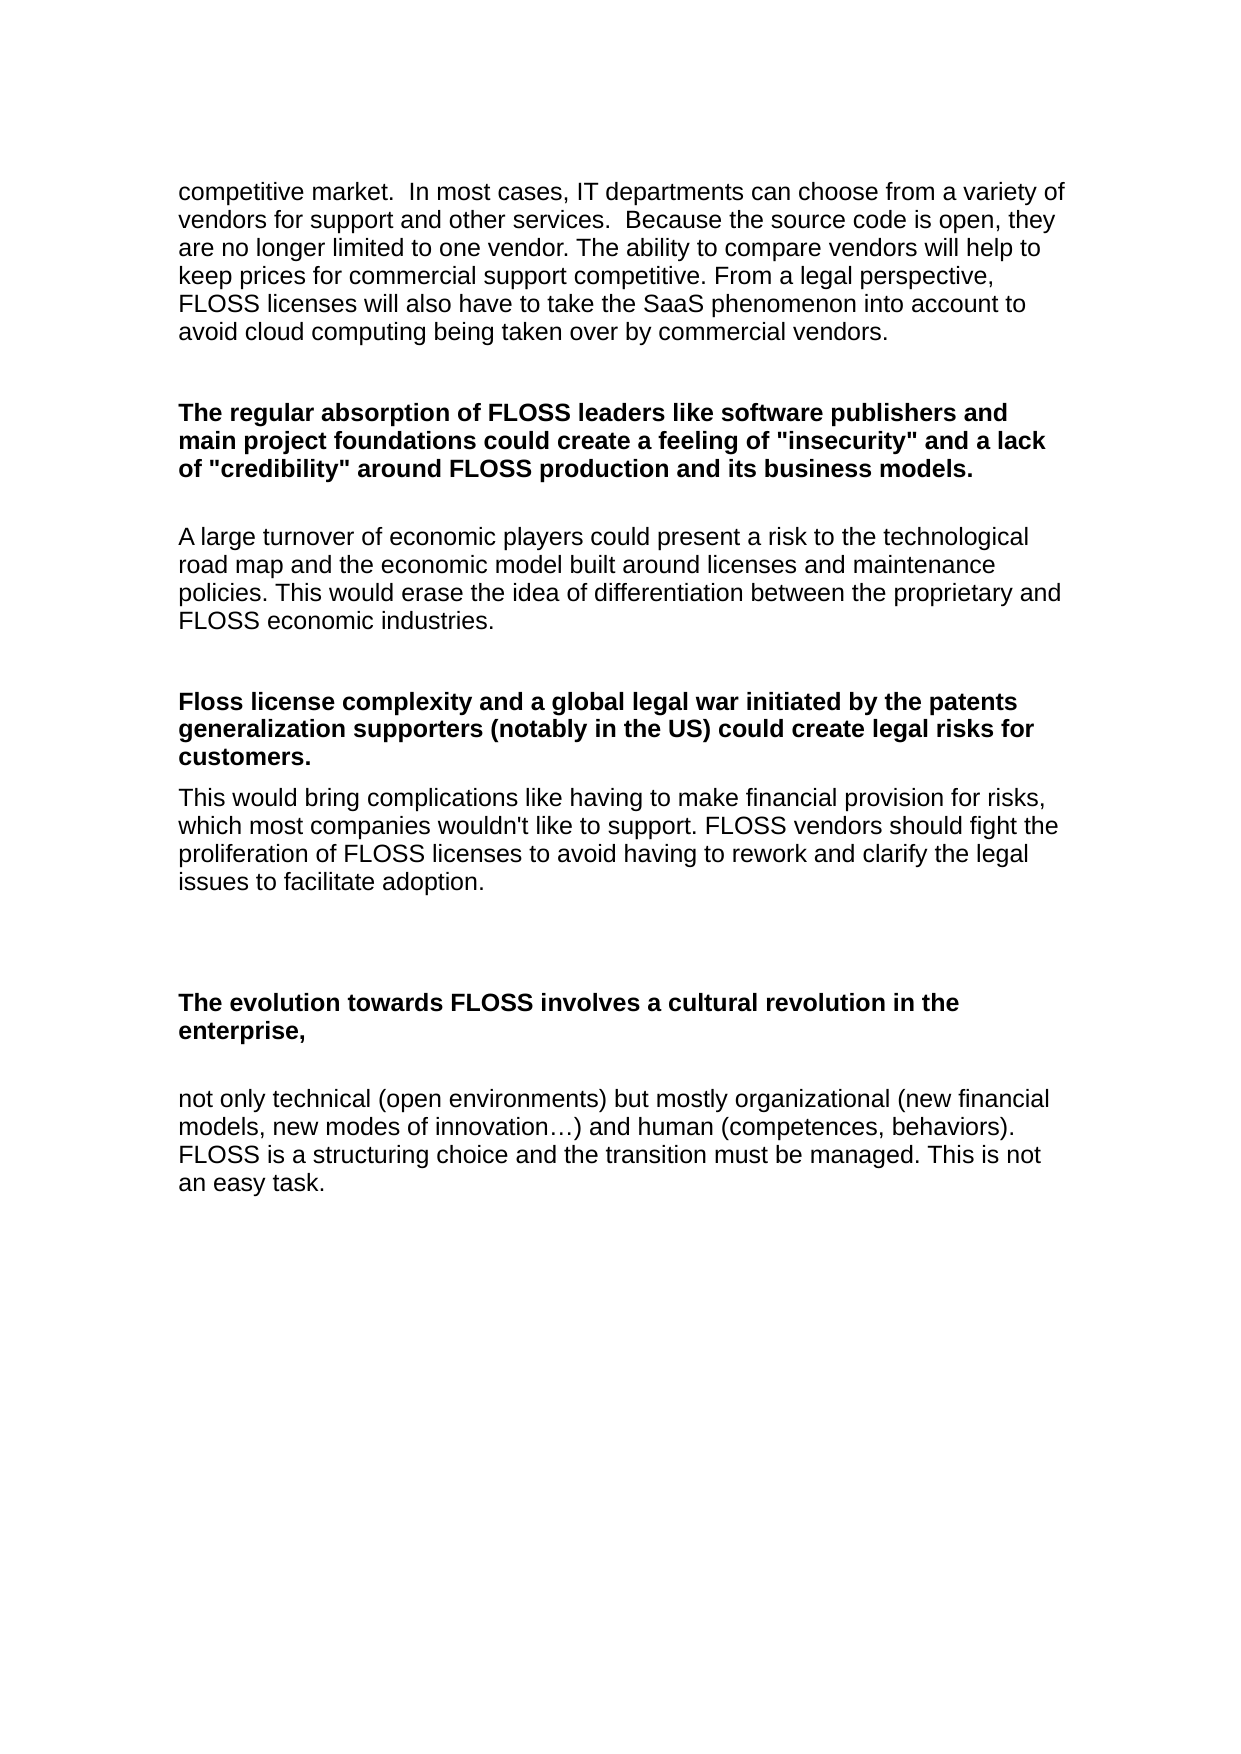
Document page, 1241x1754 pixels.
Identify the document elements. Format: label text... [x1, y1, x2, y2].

text This would bring complications like having to make financial provision for risks, which most companies wouldn't like to support. FLOSS vendors should fight the proliferation of FLOSS licenses to avoid having to rework and clarify the legal issues to facilitate adoption. [178, 783, 1072, 895]
text A large turnover of economic players could present a risk to the technological road map and the economic model built around licenses and maintenance policies. This would erase the idea of differentiation between the proprietary and FLOSS economic industries. [178, 523, 1072, 634]
text not only technical (open environments) but mostly organizational (new financial models, new modes of innovation…) and human (competences, behaviors). FLOSS is a structuring choice and the transition must be managed. This is not an easy task. [178, 1085, 1072, 1196]
text competitive market. In most cases, IT departments can choose from a variety of vendors for support and other services. Because the source code is open, they are no longer limited to one vendor. The ability to compare vendors will help to keep prices for commercial support competitive. From a legal perspective, FLOSS licenses will also have to take the SaaS phenomenon into account to avoid cloud computing being taken over by commercial vendors. [178, 178, 1072, 346]
text The regular absorption of FLOSS leaders like software publishers and main project foundations could create a feeling of "insecurity" and a lack of "credibility" around FLOSS production and its business models. [178, 398, 1072, 510]
text Floss license complexity and a global legal war initiated by the patents generalization supporters (notably in the US) could create legal risks for customers. [178, 687, 1072, 771]
text The evolution towards FLOSS involves a cultural revolution in the enterprise, [178, 988, 1072, 1072]
